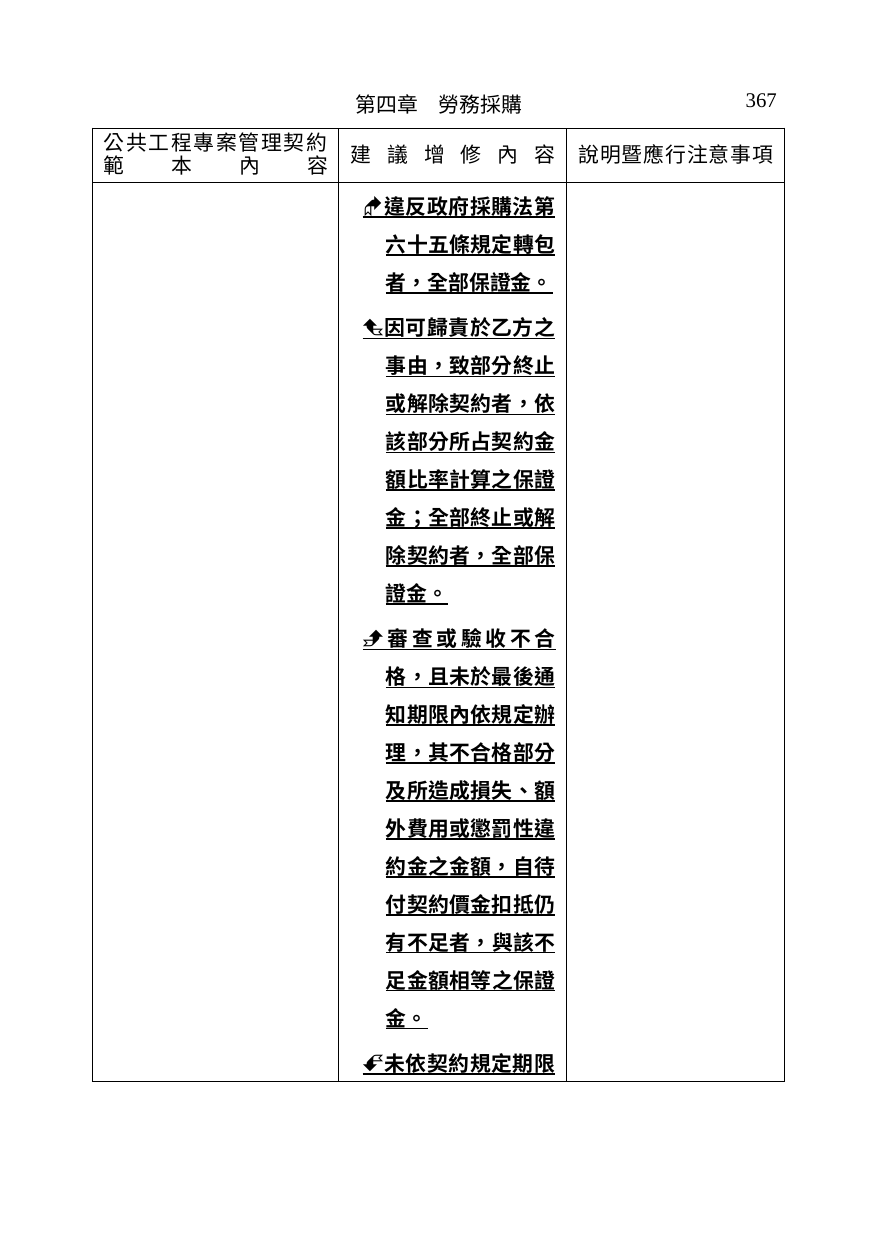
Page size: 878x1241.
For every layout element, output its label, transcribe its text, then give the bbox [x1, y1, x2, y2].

table_cell [567, 183, 784, 1081]
table_cell [93, 183, 338, 1081]
table_header 說明暨應行注意事項 [567, 129, 784, 182]
table_header 公共工程專案管理契約範本內容 [93, 129, 338, 182]
table_cell 違反政府採購法第六十五條規定轉包者，全部保證金。 因可歸責於乙方之事由，致部分終止或解除契約者，依該部分所占契約金額比率計算之保證金；全部終止或解除契約者，全部保證金。 審查或驗收不合格，且未於最後通知期限內依規定辦理，其不合格部分及所造成損失、額外費用或懲罰性違約金之金額，自待付契約價金扣抵仍有不足者，與該不足金額相等之保證金。 未依契約規定期限 [339, 183, 566, 1081]
table_header 建議增修內容 [339, 129, 566, 182]
